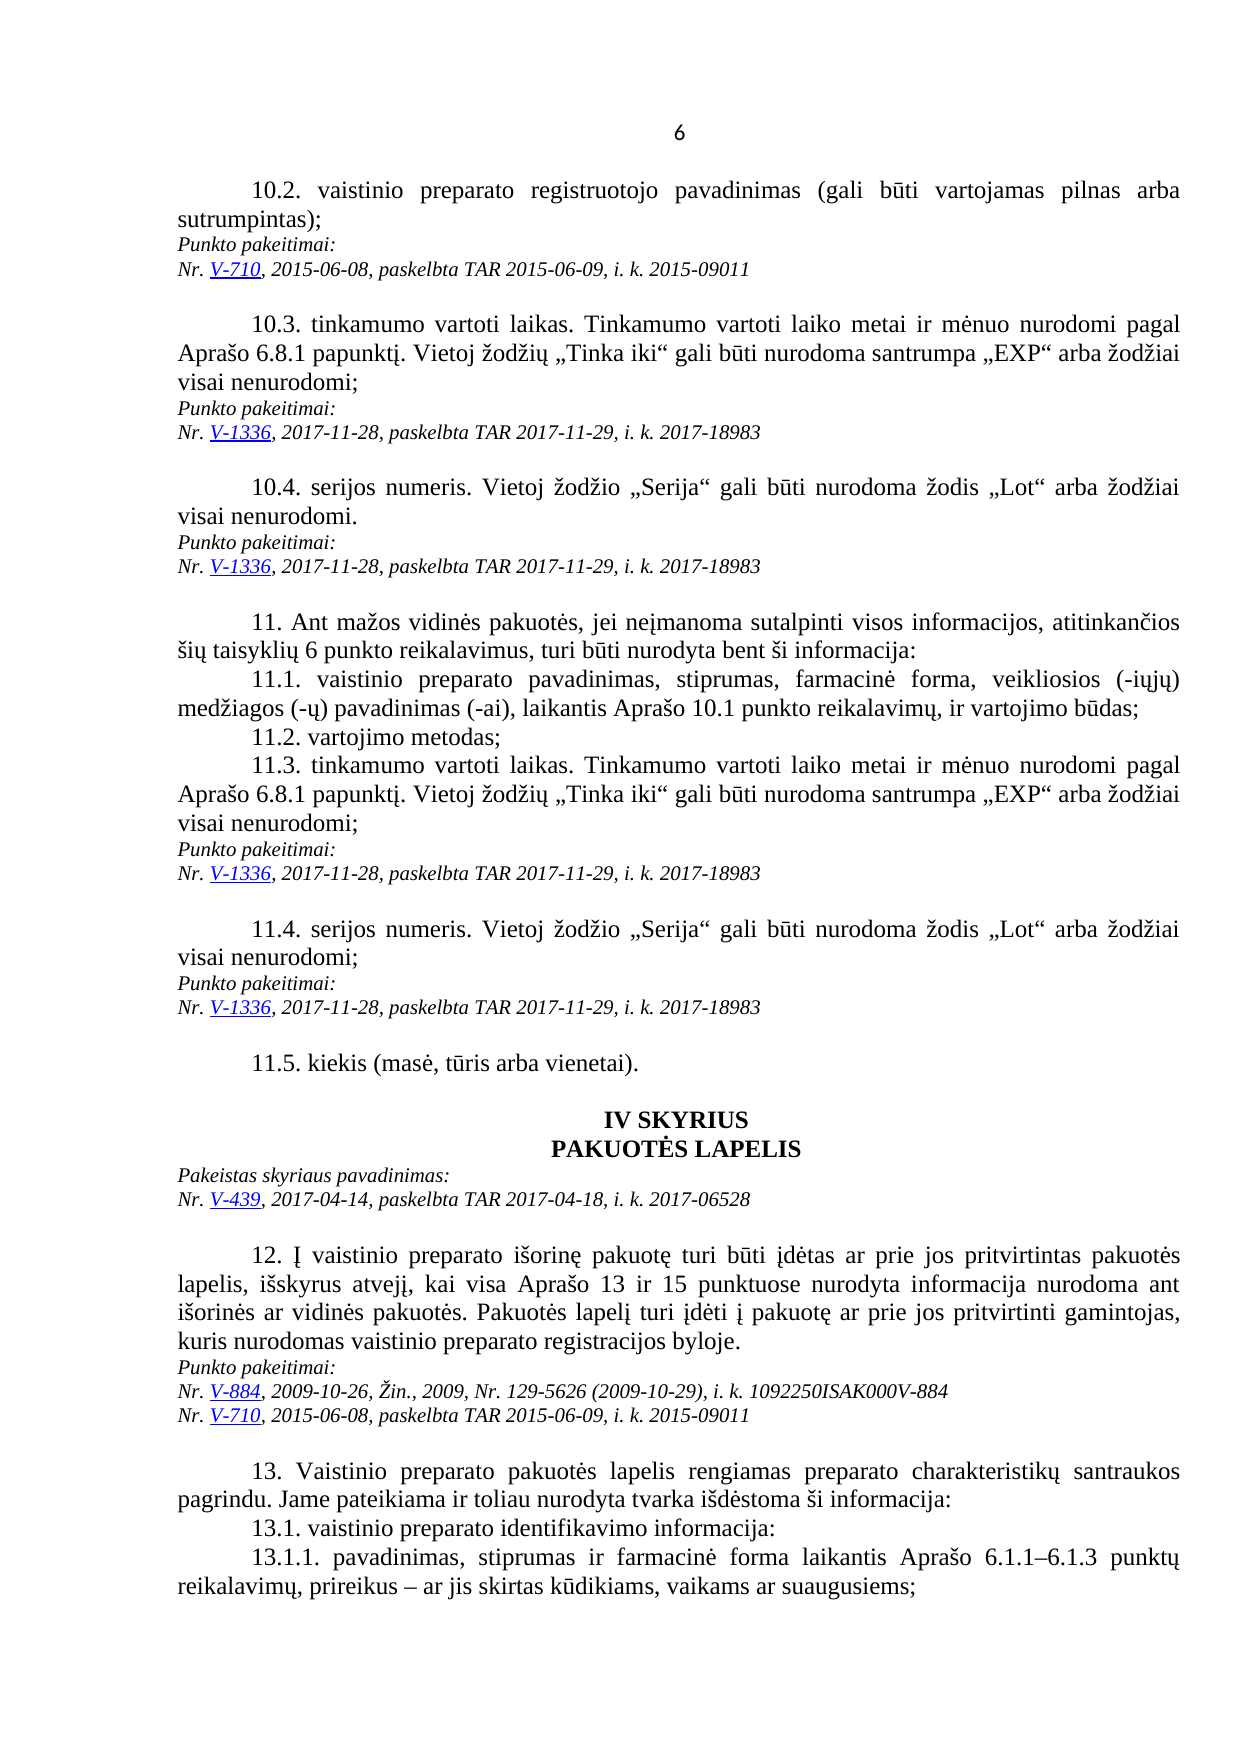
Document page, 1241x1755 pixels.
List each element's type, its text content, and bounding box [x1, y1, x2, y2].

text 13. Vaistinio preparato pakuotės lapelis rengiamas preparato charakteristikų santraukos pagrindu. Jame pateikiama ir toliau nurodyta tvarka išdėstoma ši informacija: [177, 1456, 1181, 1513]
text Punkto pakeitimai: [177, 971, 1181, 995]
text Pakeistas skyriaus pavadinimas: [177, 1163, 1181, 1187]
text Punkto pakeitimai: [177, 232, 1181, 256]
text 11.4. serijos numeris. Vietoj žodžio „Serija“ gali būti nurodoma žodis „Lot“ arba žodžiai visai nenurodomi; [177, 914, 1181, 971]
text Punkto pakeitimai: [177, 530, 1181, 554]
text 13.1.1. pavadinimas, stiprumas ir farmacinė forma laikantis Aprašo 6.1.1–6.1.3 punktų reikalavimų, prireikus – ar jis skirtas kūdikiams, vaikams ar suaugusiems; [177, 1542, 1181, 1599]
text 11.5. kiekis (masė, tūris arba vienetai). [177, 1048, 1181, 1077]
text Nr. V-710, 2015-06-08, paskelbta TAR 2015-06-09, i. k. 2015-09011 [177, 256, 1181, 281]
text 13.1. vaistinio preparato identifikavimo informacija: [177, 1513, 1181, 1542]
text Nr. V-710, 2015-06-08, paskelbta TAR 2015-06-09, i. k. 2015-09011 [177, 1403, 1181, 1427]
text 10.2. vaistinio preparato registruotojo pavadinimas (gali būti vartojamas pilnas arba sutrumpintas); [177, 175, 1181, 232]
text Nr. V-1336, 2017-11-28, paskelbta TAR 2017-11-29, i. k. 2017-18983 [177, 554, 1181, 578]
text Punkto pakeitimai: [177, 837, 1181, 861]
text Punkto pakeitimai: [177, 1355, 1181, 1379]
text Nr. V-1336, 2017-11-28, paskelbta TAR 2017-11-29, i. k. 2017-18983 [177, 861, 1181, 885]
text 11. Ant mažos vidinės pakuotės, jei neįmanoma sutalpinti visos informacijos, atitinkančios šių taisyklių 6 punkto reikalavimus, turi būti nurodyta bent ši informacija: [177, 607, 1181, 664]
text 11.1. vaistinio preparato pavadinimas, stiprumas, farmacinė forma, veikliosios (-iųjų) medžiagos (-ų) pavadinimas (-ai), laikantis Aprašo 10.1 punkto reikalavimų, ir vartojimo būdas; [177, 664, 1181, 722]
text Nr. V-1336, 2017-11-28, paskelbta TAR 2017-11-29, i. k. 2017-18983 [177, 419, 1181, 444]
text Punkto pakeitimai: [177, 396, 1181, 419]
text Nr. V-884, 2009-10-26, Žin., 2009, Nr. 129-5626 (2009-10-29), i. k. 1092250ISAK000V-884 [177, 1379, 1181, 1403]
text 12. Į vaistinio preparato išorinę pakuotę turi būti įdėtas ar prie jos pritvirtintas pakuotės lapelis, išskyrus atvejį, kai visa Aprašo 13 ir 15 punktuose nurodyta informacija nurodoma ant išorinės ar vidinės pakuotės. Pakuotės lapelį turi įdėti į pakuotę ar prie jos pritvirtinti gamintojas, kuris nurodomas vaistinio preparato registracijos byloje. [177, 1240, 1181, 1355]
text 10.4. serijos numeris. Vietoj žodžio „Serija“ gali būti nurodoma žodis „Lot“ arba žodžiai visai nenurodomi. [177, 472, 1181, 530]
text Nr. V-439, 2017-04-14, paskelbta TAR 2017-04-18, i. k. 2017-06528 [177, 1187, 1181, 1211]
text 11.3. tinkamumo vartoti laikas. Tinkamumo vartoti laiko metai ir mėnuo nurodomi pagal Aprašo 6.8.1 papunktį. Vietoj žodžių „Tinka iki“ gali būti nurodoma santrumpa „EXP“ arba žodžiai visai nenurodomi; [177, 751, 1181, 837]
text 10.3. tinkamumo vartoti laikas. Tinkamumo vartoti laiko metai ir mėnuo nurodomi pagal Aprašo 6.8.1 papunktį. Vietoj žodžių „Tinka iki“ gali būti nurodoma santrumpa „EXP“ arba žodžiai visai nenurodomi; [177, 309, 1181, 396]
text Nr. V-1336, 2017-11-28, paskelbta TAR 2017-11-29, i. k. 2017-18983 [177, 995, 1181, 1019]
text 11.2. vartojimo metodas; [177, 722, 1181, 751]
text IV SKYRIUS PAKUOTĖS LAPELIS [177, 1106, 1181, 1163]
